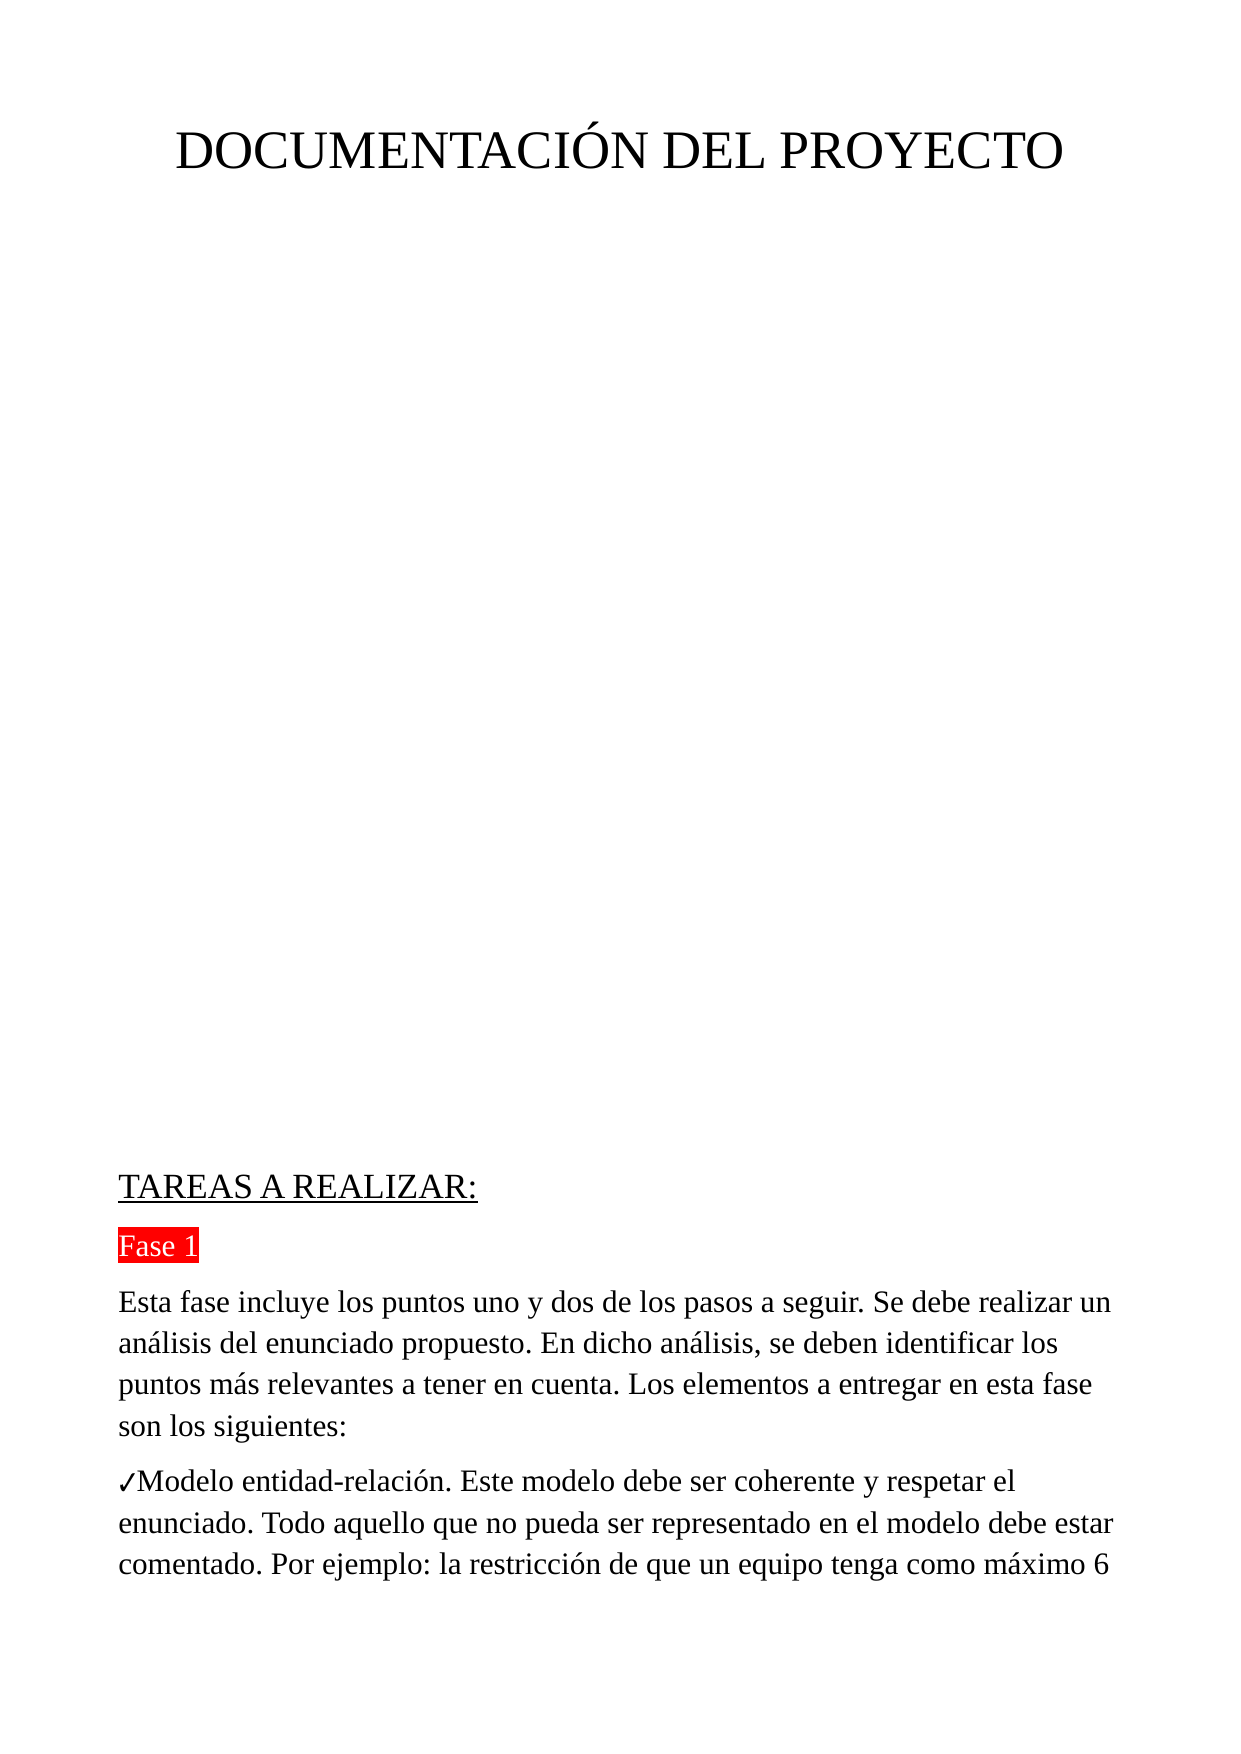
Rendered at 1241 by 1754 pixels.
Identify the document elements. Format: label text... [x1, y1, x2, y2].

text Esta fase incluye los puntos uno y dos de los pasos a seguir. Se debe realizar un análisis del enunciado propuesto. En dicho análisis, se deben identificar los puntos más relevantes a tener en cuenta. Los elementos a entregar en esta fase son los siguientes: [118, 1283, 1122, 1443]
text TAREAS A REALIZAR: [118, 1166, 1122, 1207]
text Fase 1 [118, 1227, 1122, 1263]
text ✔Modelo entidad-relación. Este modelo debe ser coherente y respetar el enunciado. Todo aquello que no pueda ser representado en el modelo debe estar comentado. Por ejemplo: la restricción de que un equipo tenga como máximo 6 [118, 1463, 1122, 1581]
